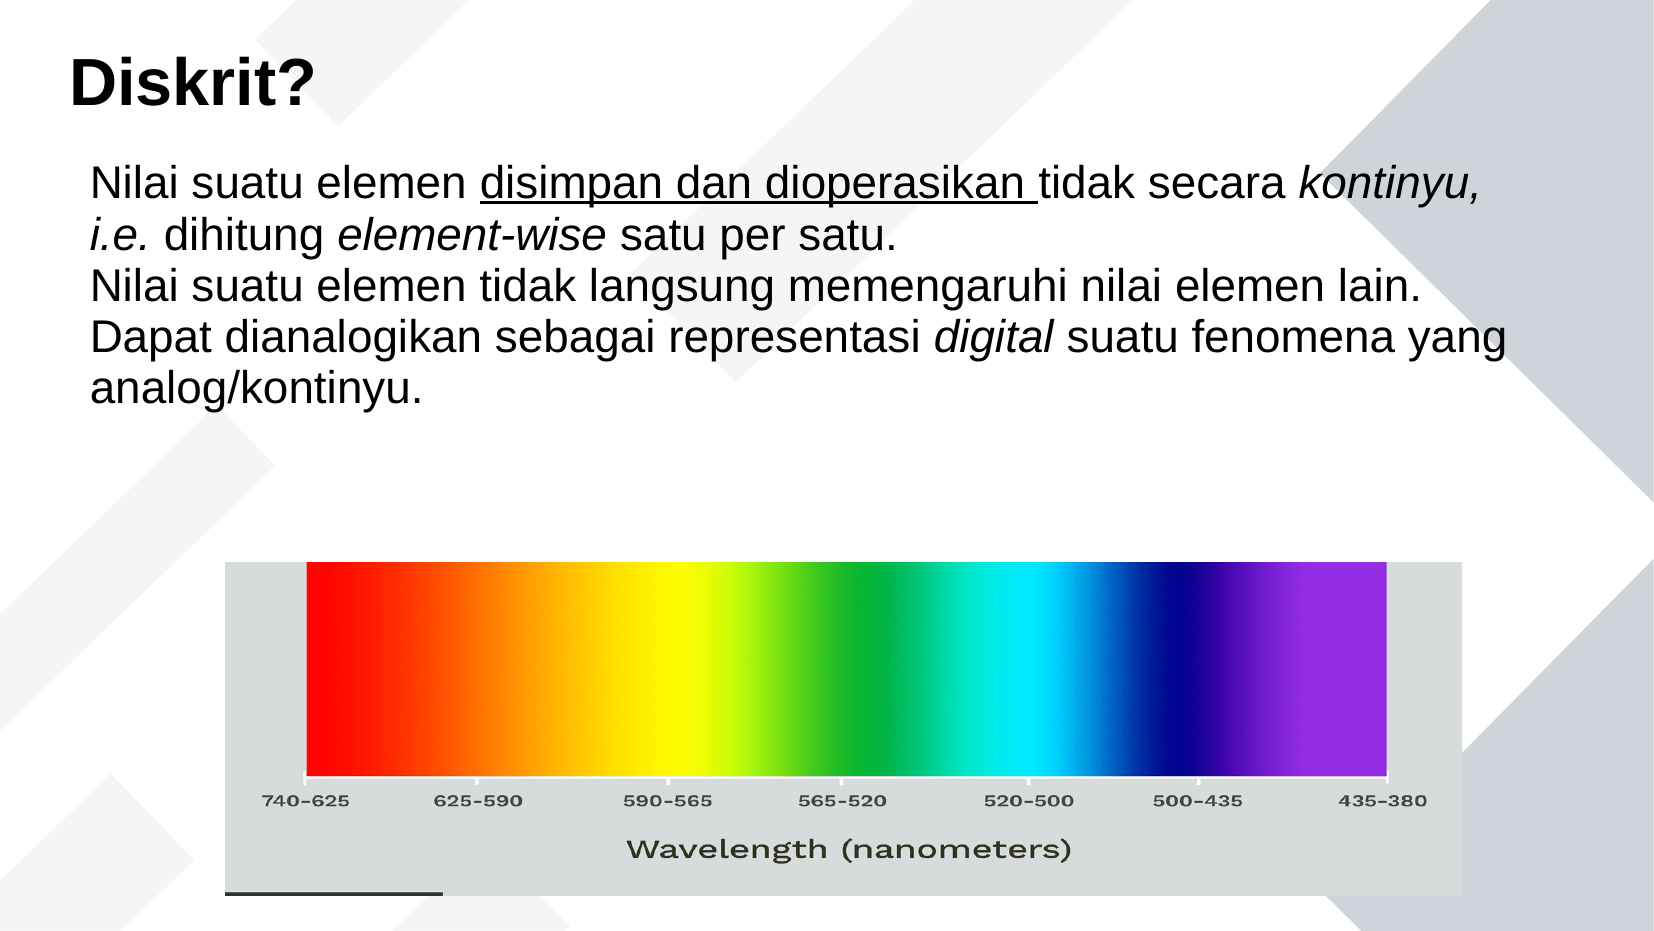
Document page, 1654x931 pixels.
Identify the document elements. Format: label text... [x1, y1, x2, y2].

text_box Diskrit? [35, 37, 338, 144]
text_box Nilai suatu elemen disimpan dan dioperasikan tidak secara kontinyu, i.e. dihitung element-wise satu per satu. Nilai suatu elemen tidak langsung memengaruhi nilai elemen lain. Dapat dianalogikan sebagai representasi digital suatu fenomena yang analog/kontinyu. [75, 150, 1576, 826]
picture [225, 562, 1463, 896]
